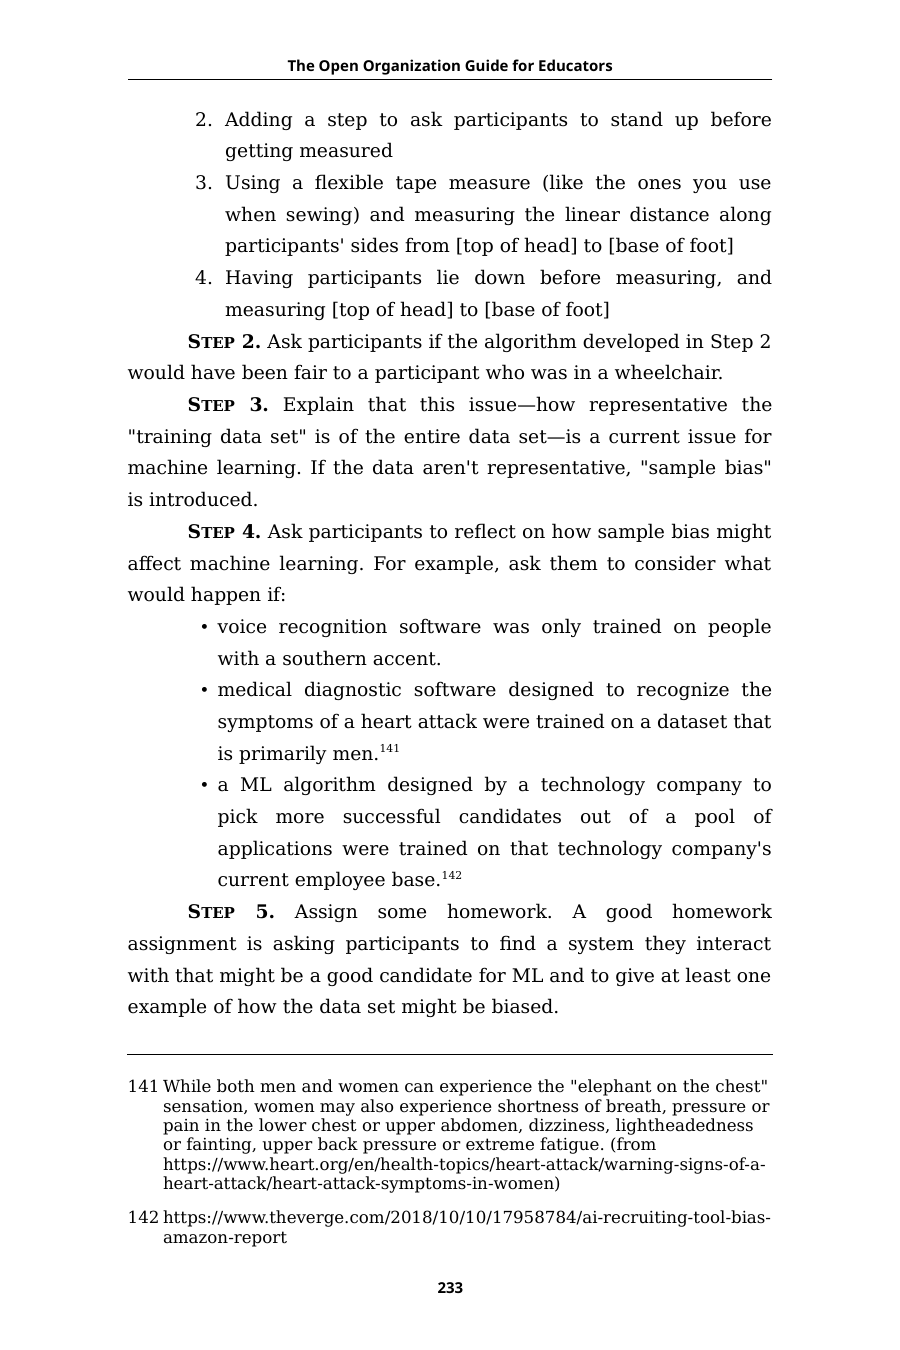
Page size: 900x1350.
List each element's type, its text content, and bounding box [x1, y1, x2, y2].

list Using a flexible tape measure (like the ones you use when sewing) and measuring the linear distance along participants' sides from [top of head] to [base of foot] [195, 172, 772, 257]
list While both men and women can experience the "elephant on the chest" sensation, women may also experience shortness of breath, pressure or pain in the lower chest or upper abdomen, dizziness, lightheadedness or fainting, upper back pressure or extreme fatigue. (from https://www.heart.org/en/health-topics/heart-attack/warning-signs-of-a-heart-attack/heart-attack-symptoms-in-women) [127, 1077, 772, 1193]
text Step 3. Explain that this issue—how representative the "training data set" is of the entire data set—is a current issue for machine learning. If the data aren't representative, "sample bias" is introduced. [127, 394, 772, 511]
list voice recognition software was only trained on people with a southern accent. [201, 616, 772, 669]
text Step 4. Ask participants to reflect on how sample bias might affect machine learning. For example, ask them to consider what would happen if: [127, 521, 772, 606]
list medical diagnostic software designed to recognize the symptoms of a heart attack were trained on a dataset that is primarily men. [201, 679, 772, 764]
text Step 2. Ask participants if the algorithm developed in Step 2 would have been fair to a participant who was in a wheelchair. [127, 330, 772, 384]
list a ML algorithm designed by a technology company to pick more successful candidates out of a pool of applications were trained on that technology company's current employee base. [201, 774, 772, 891]
list https://www.theverge.com/2018/10/10/17958784/ai-recruiting-tool-bias-amazon-report [127, 1208, 772, 1247]
list Having participants lie down before measuring, and measuring [top of head] to [base of foot] [195, 267, 772, 321]
text Step 5. Assign some homework. A good homework assignment is asking participants to find a system they interact with that might be a good candidate for ML and to give at least one example of how the data set might be biased. [127, 901, 772, 1018]
list Adding a step to ask participants to stand up before getting measured [195, 109, 772, 162]
